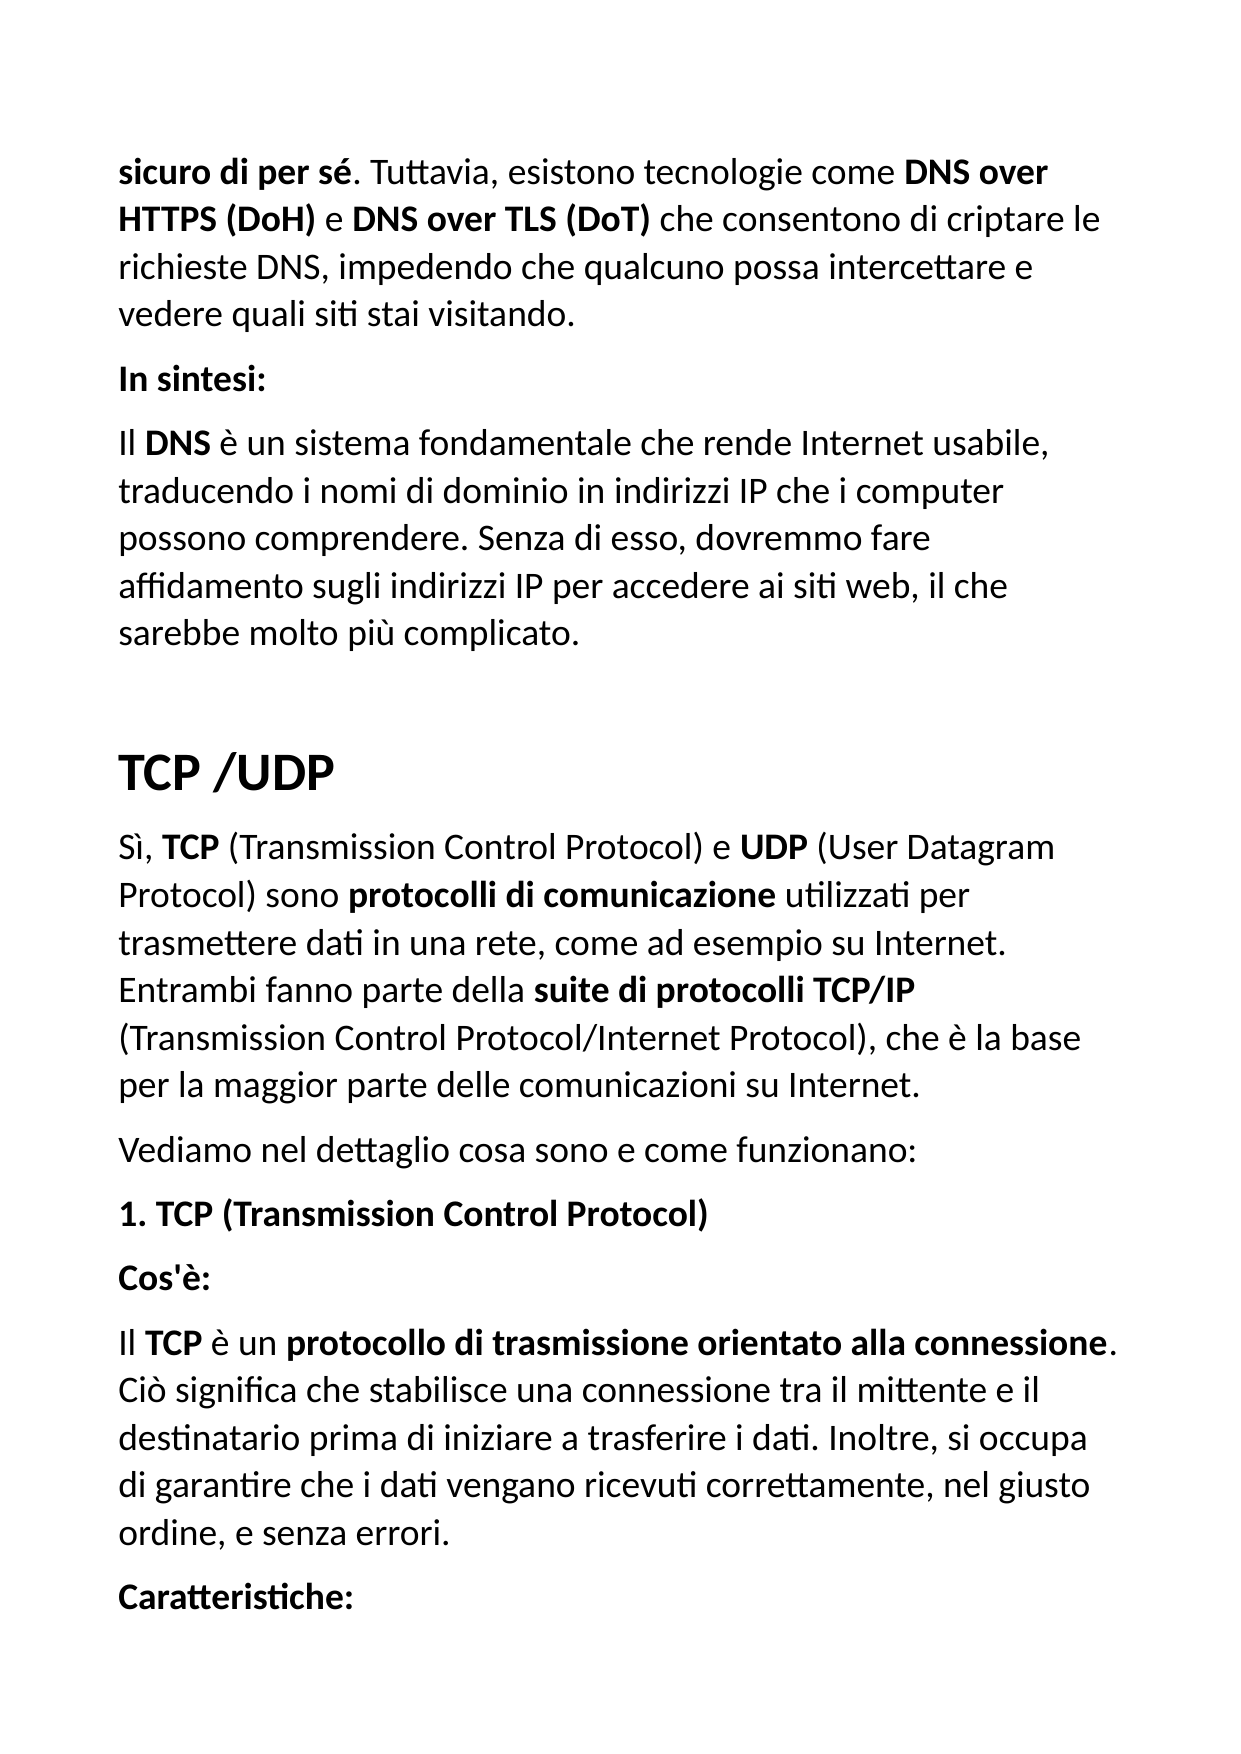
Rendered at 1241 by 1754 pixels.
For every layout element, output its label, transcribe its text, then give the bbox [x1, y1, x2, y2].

text Il TCP è un protocollo di trasmissione orientato alla connessione. Ciò significa che stabilisce una connessione tra il mittente e il destinatario prima di iniziare a trasferire i dati. Inoltre, si occupa di garantire che i dati vengano ricevuti correttamente, nel giusto ordine, e senza errori. [118, 1318, 1122, 1555]
text Sì, TCP (Transmission Control Protocol) e UDP (User Datagram Protocol) sono protocolli di comunicazione utilizzati per trasmettere dati in una rete, come ad esempio su Internet. Entrambi fanno parte della suite di protocolli TCP/IP (Transmission Control Protocol/Internet Protocol), che è la base per la maggior parte delle comunicazioni su Internet. [118, 823, 1122, 1107]
text TCP /UDP [118, 738, 1122, 804]
text sicuro di per sé. Tuttavia, esistono tecnologie come DNS over HTTPS (DoH) e DNS over TLS (DoT) che consentono di criptare le richieste DNS, impedendo che qualcuno possa intercettare e vedere quali siti stai visitando. [118, 148, 1122, 336]
text In sintesi: [118, 355, 1122, 401]
text Il DNS è un sistema fondamentale che rende Internet usabile, traducendo i nomi di dominio in indirizzi IP che i computer possono comprendere. Senza di esso, dovremmo fare affidamento sugli indirizzi IP per accedere ai siti web, il che sarebbe molto più complicato. [118, 419, 1122, 655]
text 1. TCP (Transmission Control Protocol) [118, 1190, 1122, 1236]
text Caratteristiche: [118, 1573, 1122, 1619]
text Cos'è: [118, 1254, 1122, 1300]
text Vediamo nel dettaglio cosa sono e come funzionano: [118, 1126, 1122, 1171]
